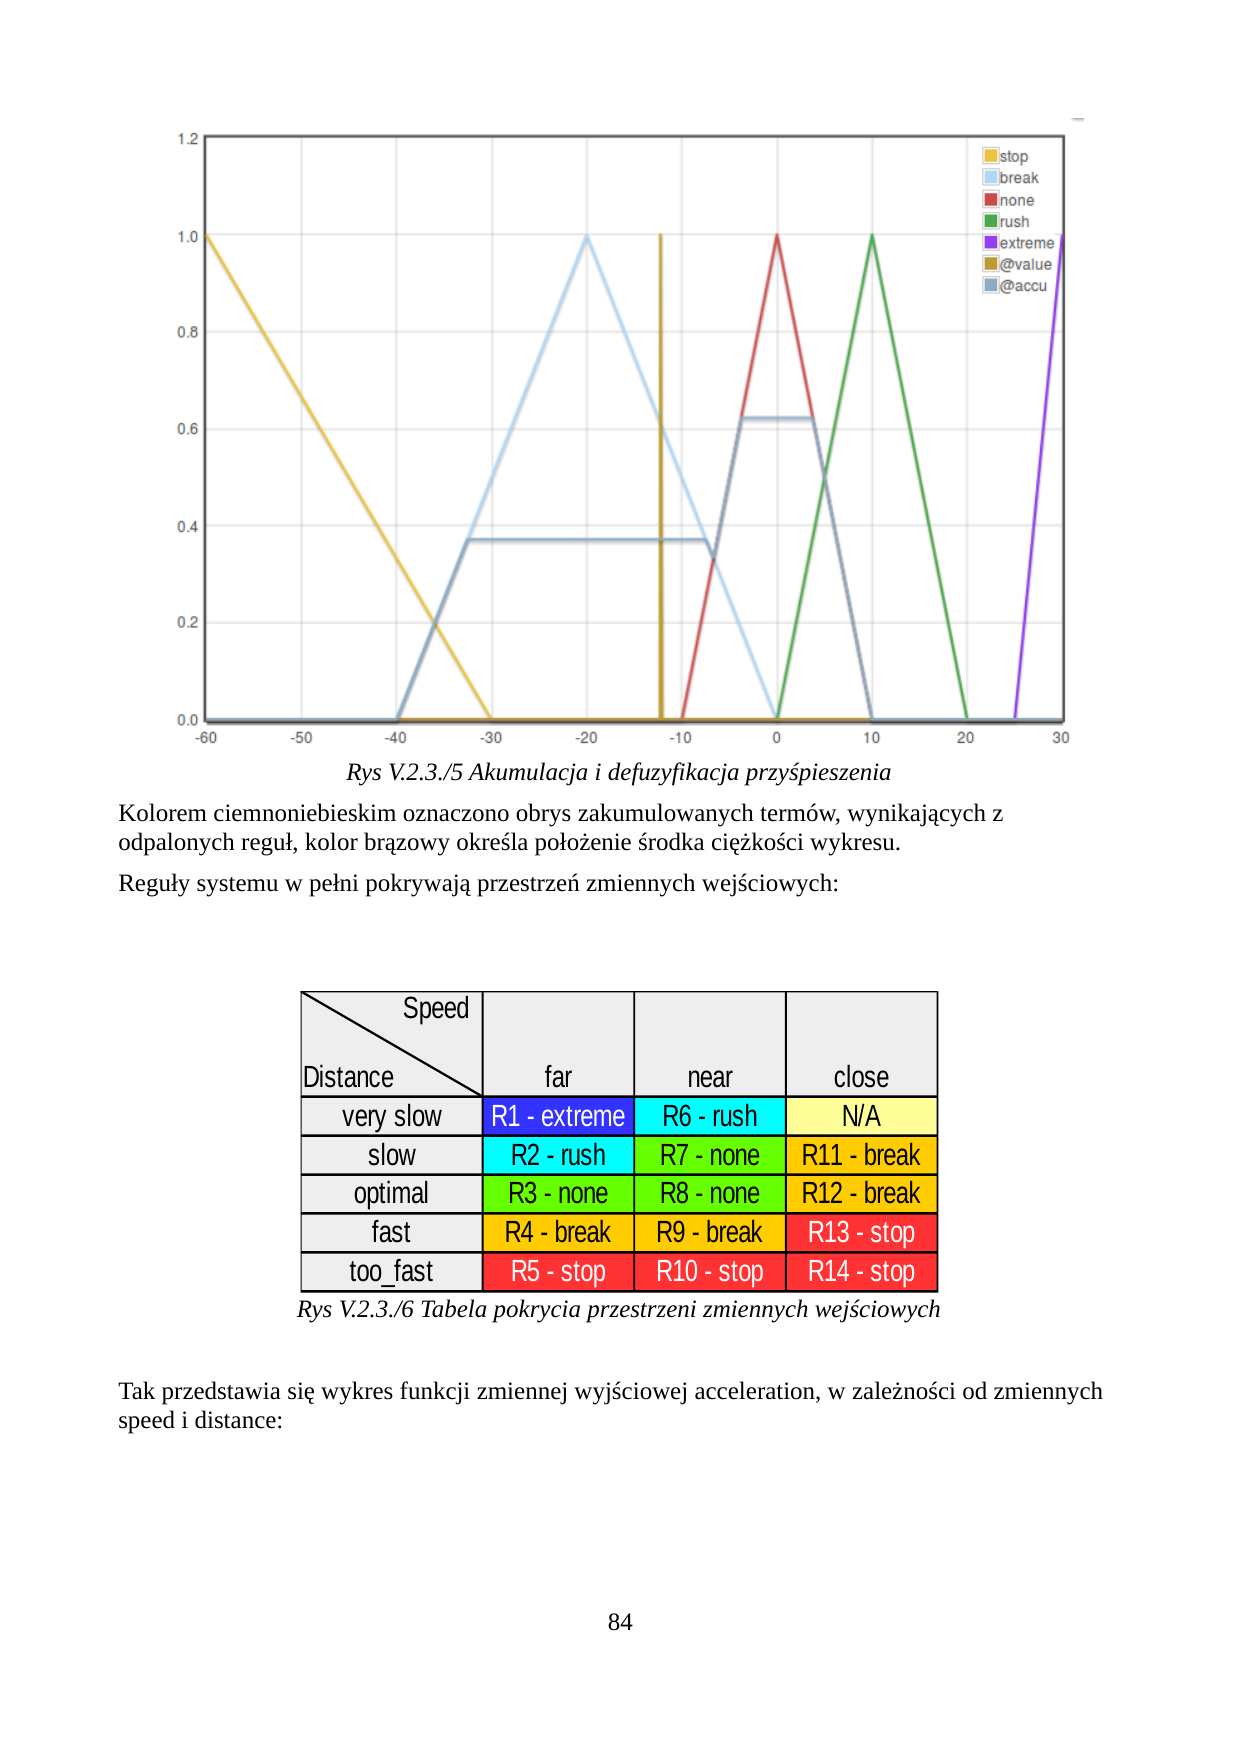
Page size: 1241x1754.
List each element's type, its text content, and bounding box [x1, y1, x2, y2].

text Rys V.2.3./5 Akumulacja i defuzyfikacja przyśpieszenia [118, 757, 1122, 786]
text Tak przedstawia się wykres funkcji zmiennej wyjściowej acceleration, w zależności od zmiennych speed i distance: [118, 1376, 1122, 1433]
text Rys V.2.3./6 Tabela pokrycia przestrzeni zmiennych wejściowych [118, 1004, 1122, 1323]
text Reguły systemu w pełni pokrywają przestrzeń zmiennych wejściowych: [118, 868, 1122, 897]
picture [156, 118, 1084, 757]
text Kolorem ciemnoniebieskim oznaczono obrys zakumulowanych termów, wynikających z odpalonych reguł, kolor brązowy określa położenie środka ciężkości wykresu. [118, 798, 1122, 856]
